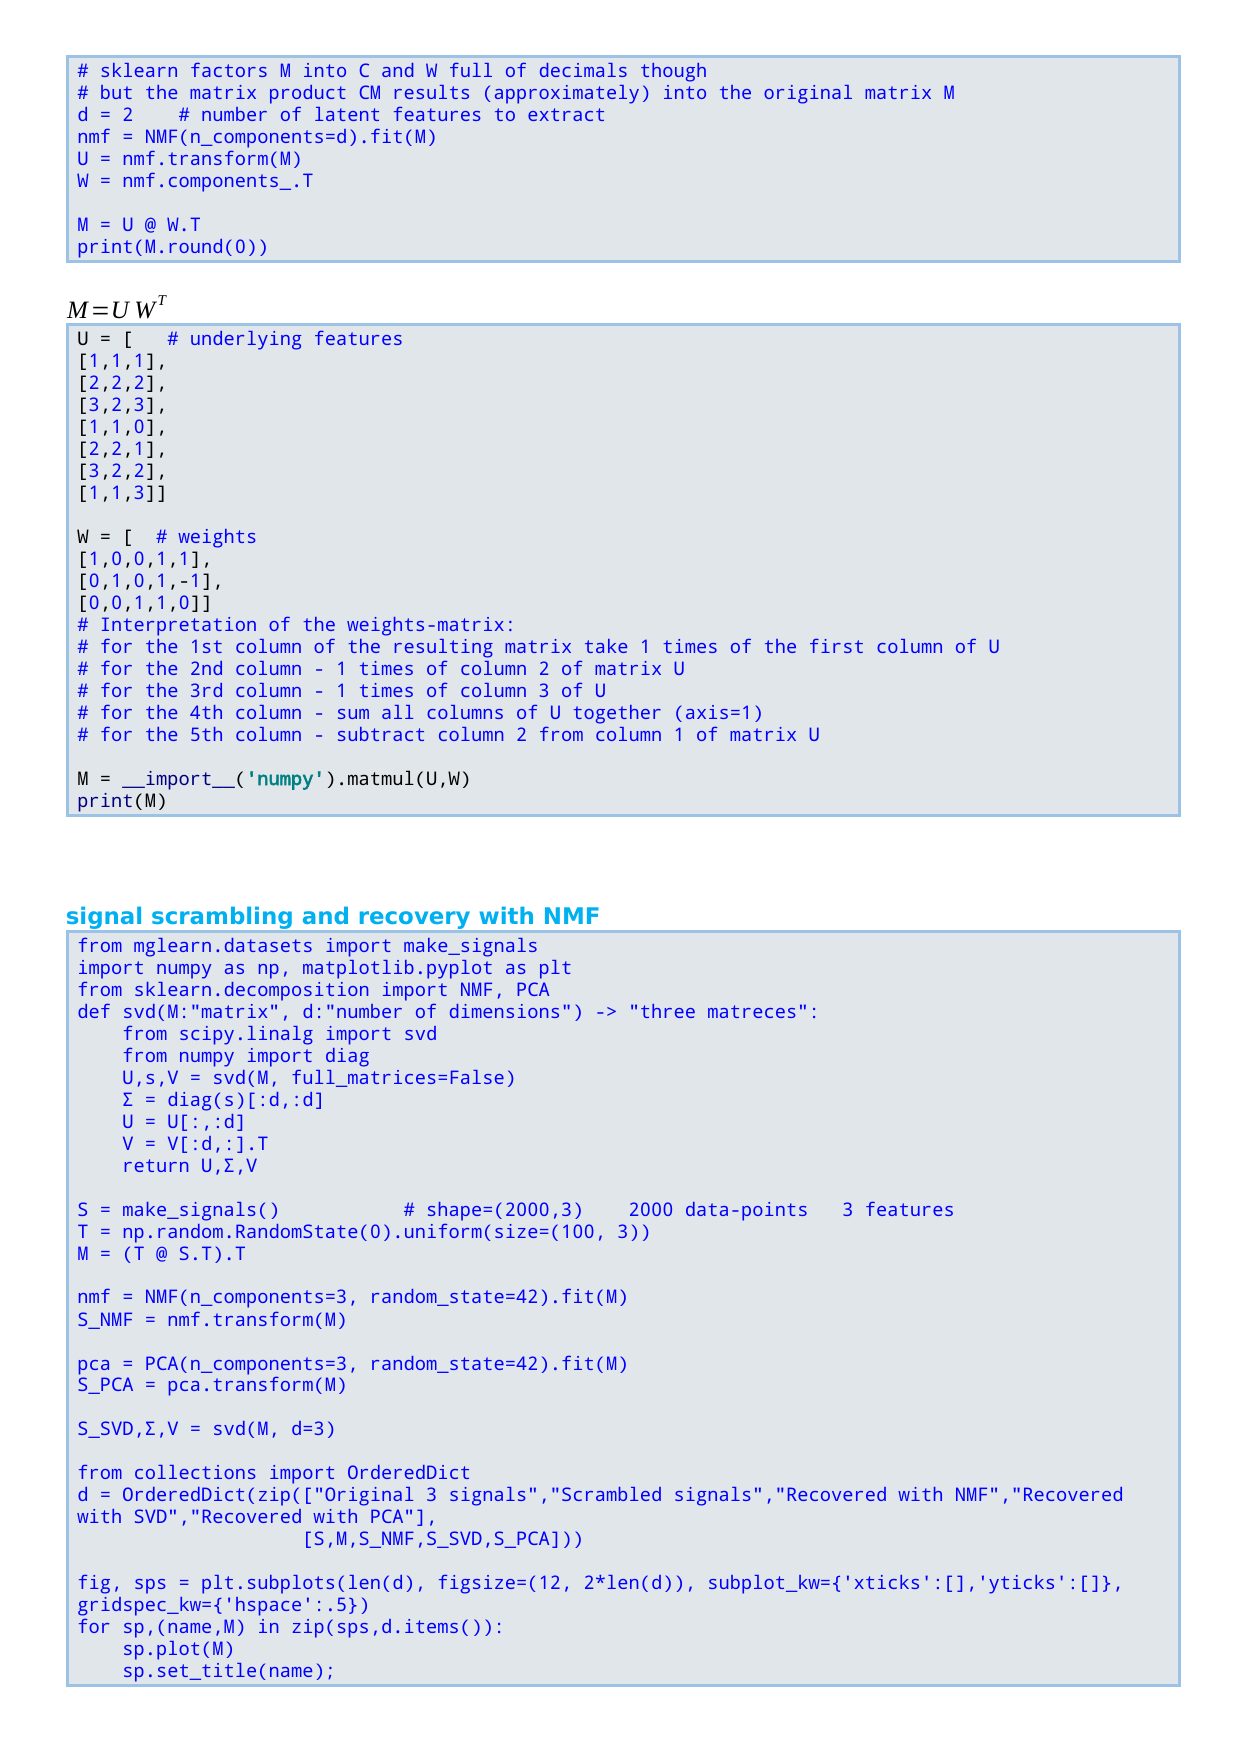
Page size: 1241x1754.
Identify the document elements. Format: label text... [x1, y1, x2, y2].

text Σ = diag(s)[:d,:d] [69, 1083, 1178, 1106]
text W = nmf.components_.T [69, 164, 1178, 187]
text M = (T @ S.T).T [69, 1237, 1178, 1259]
text from collections import OrderedDict [69, 1457, 1178, 1479]
text U = nmf.transform(M) [69, 143, 1178, 164]
text U = [ # underlying features [1,1,1], [2,2,2], [3,2,3], [1,1,0], [2,2,1], [3,2,2], [1,1,3]] W = [ # weights [1,0,0,1,1], [0,1,0,1,-1], [0,0,1,1,0]] # Interpretation of the weights-matrix: # for the 1st column of the resulting matrix take 1 times of the first column of U # for the 2nd column - 1 times of column 2 of matrix U # for the 3rd column - 1 times of column 3 of U # for the 4th column - sum all columns of U together (axis=1) # for the 5th column - subtract column 2 from column 1 of matrix U M = __import__('numpy').matmul(U,W) print(M) [69, 326, 1178, 814]
text # sklearn factors M into C and W full of decimals though [69, 58, 1178, 77]
text nmf = NMF(n_components=3, random_state=42).fit(M) [69, 1281, 1178, 1303]
text S_SVD,Σ,V = svd(M, d=3) [69, 1413, 1178, 1435]
text pca = PCA(n_components=3, random_state=42).fit(M) [69, 1347, 1178, 1369]
title signal scrambling and recovery with NMF [66, 903, 1181, 930]
text # but the matrix product CM results (approximately) into the original matrix M [69, 77, 1178, 99]
text M = U @ W.T [69, 208, 1178, 231]
text print(M.round(0)) [69, 231, 1178, 260]
text return U,Σ,V [69, 1149, 1178, 1171]
text for sp,(name,M) in zip(sps,d.items()): [69, 1611, 1178, 1633]
text from sklearn.decomposition import NMF, PCA [69, 974, 1178, 996]
text T = np.random.RandomState(0).uniform(size=(100, 3)) [69, 1215, 1178, 1237]
text [S,M,S_NMF,S_SVD,S_PCA])) [69, 1523, 1178, 1545]
text sp.set_title(name); [69, 1655, 1178, 1684]
text S_PCA = pca.transform(M) [69, 1369, 1178, 1391]
text nmf = NMF(n_components=d).fit(M) [69, 121, 1178, 143]
text d = OrderedDict(zip(["Original 3 signals","Scrambled signals","Recovered with NMF","Recovered with SVD","Recovered with PCA"], [69, 1479, 1178, 1523]
text V = V[:d,:].T [69, 1127, 1178, 1149]
text sp.plot(M) [69, 1633, 1178, 1655]
text U,s,V = svd(M, full_matrices=False) [69, 1062, 1178, 1083]
text from mglearn.datasets import make_signals [69, 933, 1178, 952]
text S = make_signals() # shape=(2000,3) 2000 data-points 3 features [69, 1193, 1178, 1215]
text def svd(M:"matrix", d:"number of dimensions") -> "three matreces": [69, 996, 1178, 1018]
text from numpy import diag [69, 1039, 1178, 1062]
text d = 2 # number of latent features to extract [69, 99, 1178, 121]
text S_NMF = nmf.transform(M) [69, 1303, 1178, 1325]
text U = U[:,:d] [69, 1106, 1178, 1127]
text fig, sps = plt.subplots(len(d), figsize=(12, 2*len(d)), subplot_kw={'xticks':[],'yticks':[]}, gridspec_kw={'hspace':.5}) [69, 1567, 1178, 1611]
text import numpy as np, matplotlib.pyplot as plt [69, 952, 1178, 974]
text from scipy.linalg import svd [69, 1018, 1178, 1039]
